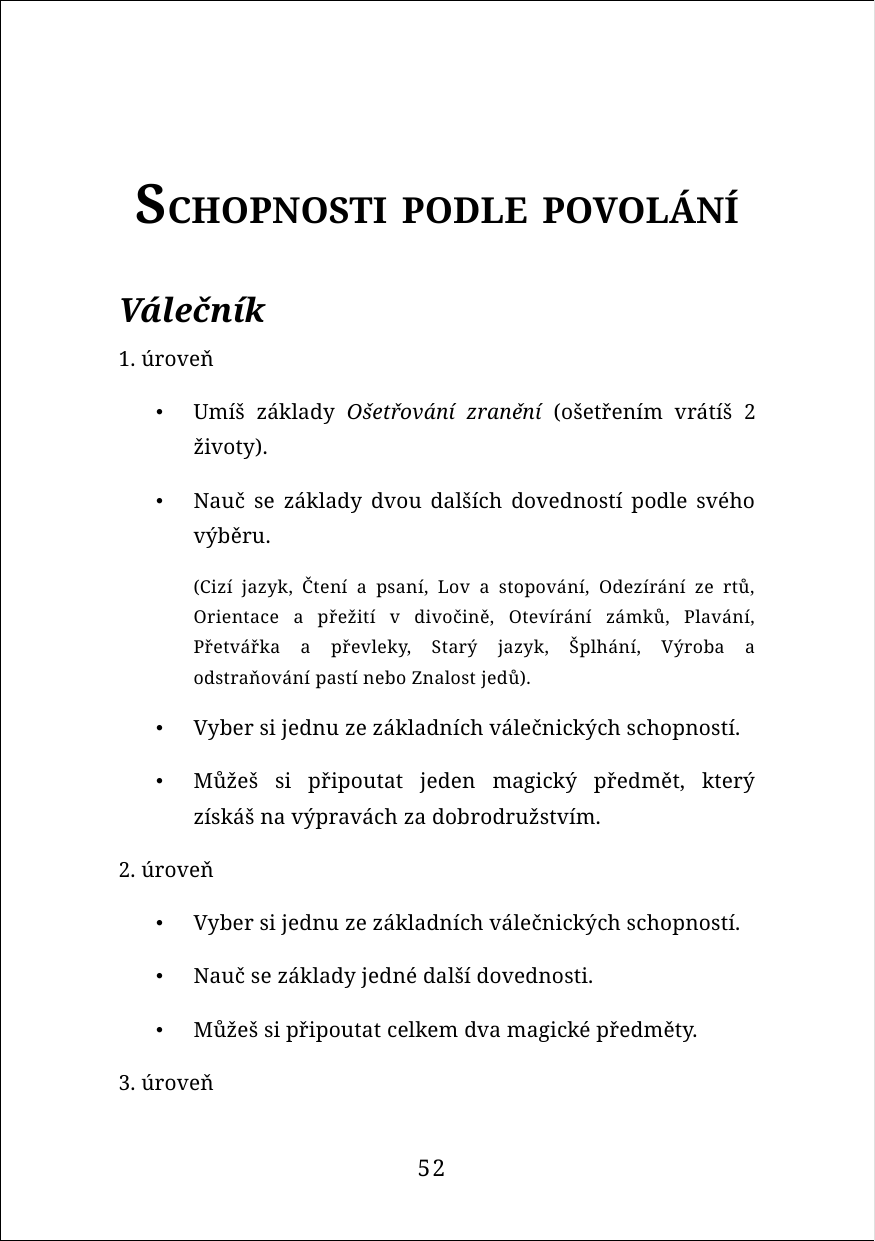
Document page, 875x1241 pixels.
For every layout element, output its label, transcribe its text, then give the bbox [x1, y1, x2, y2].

text 3. úroveň [118, 1068, 756, 1096]
list Nauč se základy jedné další dovednosti. [156, 961, 756, 990]
list Nauč se základy dvou dalších dovedností podle svého výběru. [156, 486, 756, 550]
list Můžeš si připoutat celkem dva magické předměty. [156, 1015, 756, 1043]
text 2. úroveň [118, 855, 756, 883]
list (Cizí jazyk, Čtení a psaní, Lov a stopování, Odezírání ze rtů, Orientace a přežití v divočině, Otevírání zámků, Plavání, Přetvářka a převleky, Starý jazyk, Šplhání, Výroba a odstraňování pastí nebo Znalost jedů). [156, 574, 756, 689]
list Umíš základy Ošetřování zranění (ošetřením vrátíš 2 životy). [156, 397, 756, 461]
list Vyber si jednu ze základních válečnických schopností. [156, 713, 756, 741]
subtitle Válečník [118, 287, 756, 332]
text 1. úroveň [118, 344, 756, 372]
subtitle Schopnosti podle povolání [118, 166, 756, 239]
list Vyber si jednu ze základních válečnických schopností. [156, 908, 756, 937]
list Můžeš si připoutat jeden magický předmět, který získáš na výpravách za dobrodružstvím. [156, 766, 756, 830]
